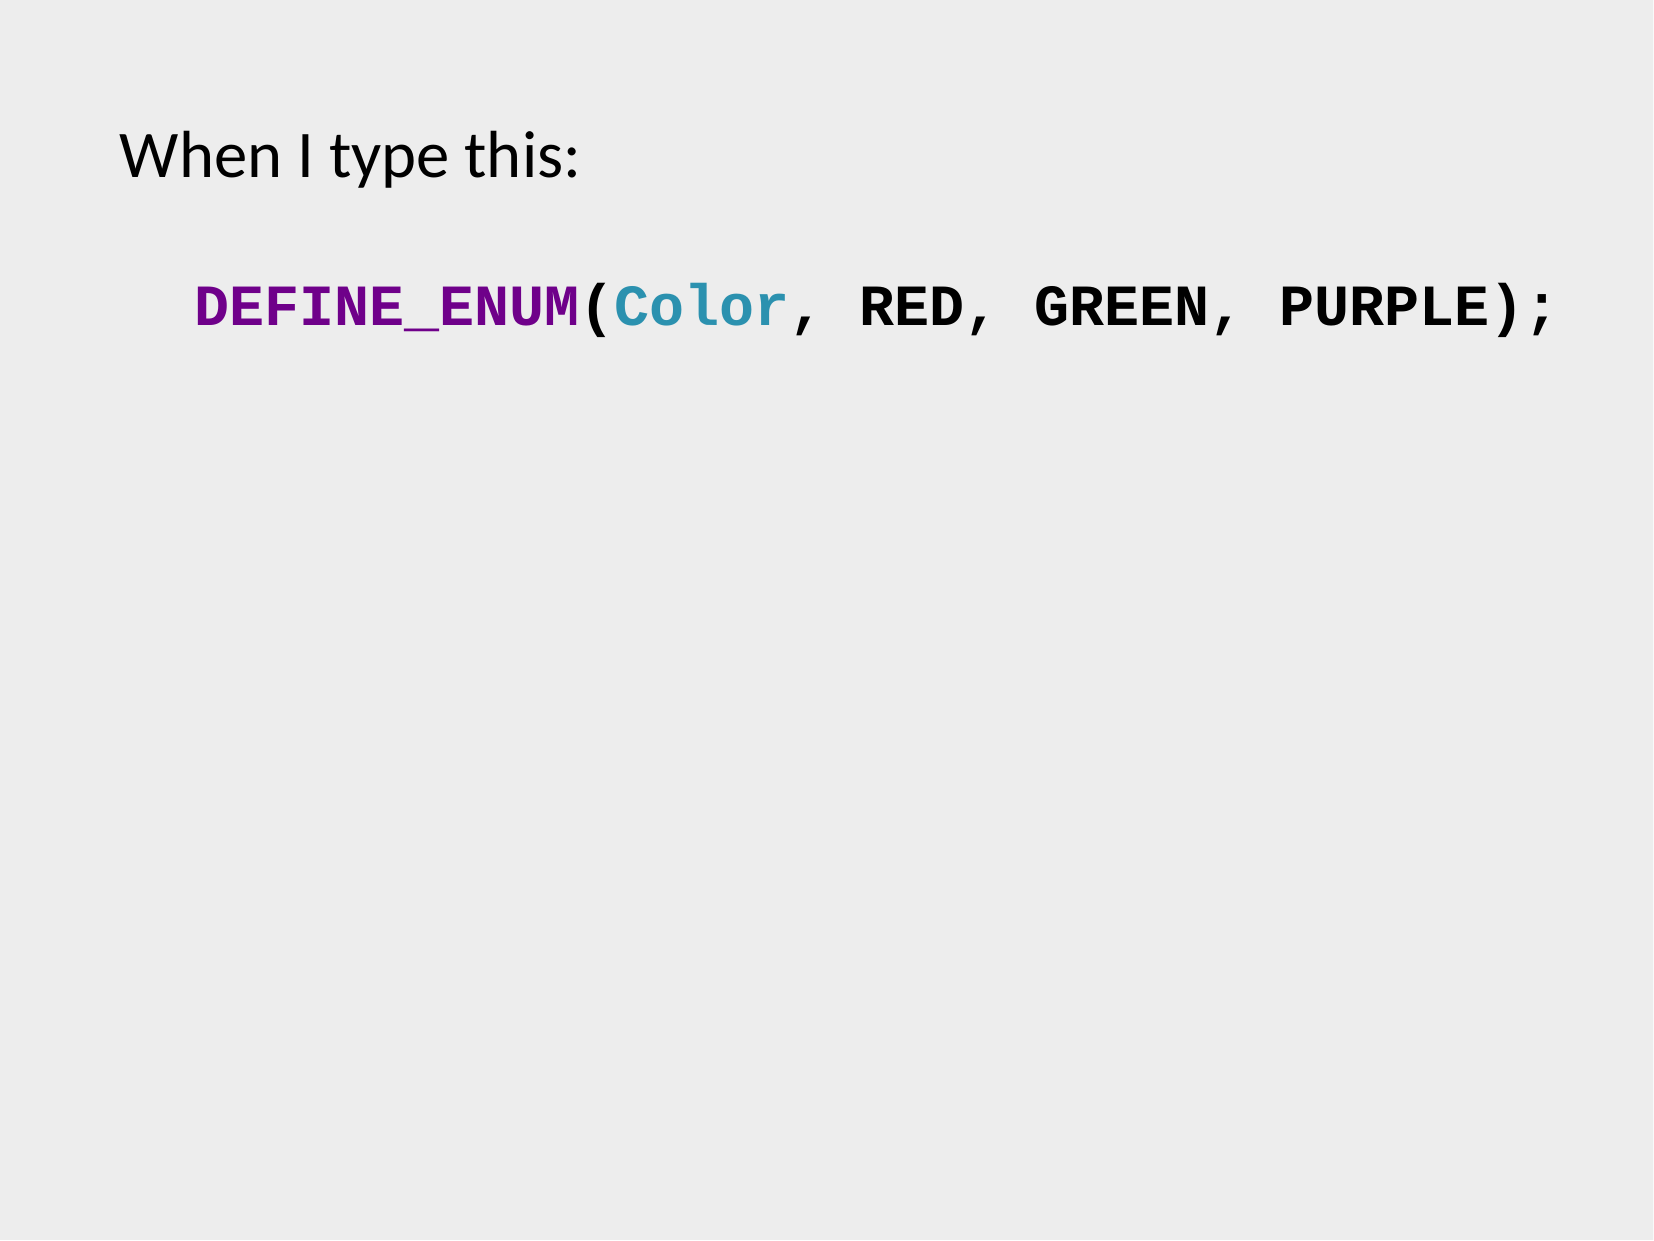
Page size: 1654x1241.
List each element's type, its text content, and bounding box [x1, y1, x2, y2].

text_box When I type this: [105, 120, 901, 202]
text_box DEFINE_ENUM(Color, RED, GREEN, PURPLE); [180, 270, 1621, 417]
